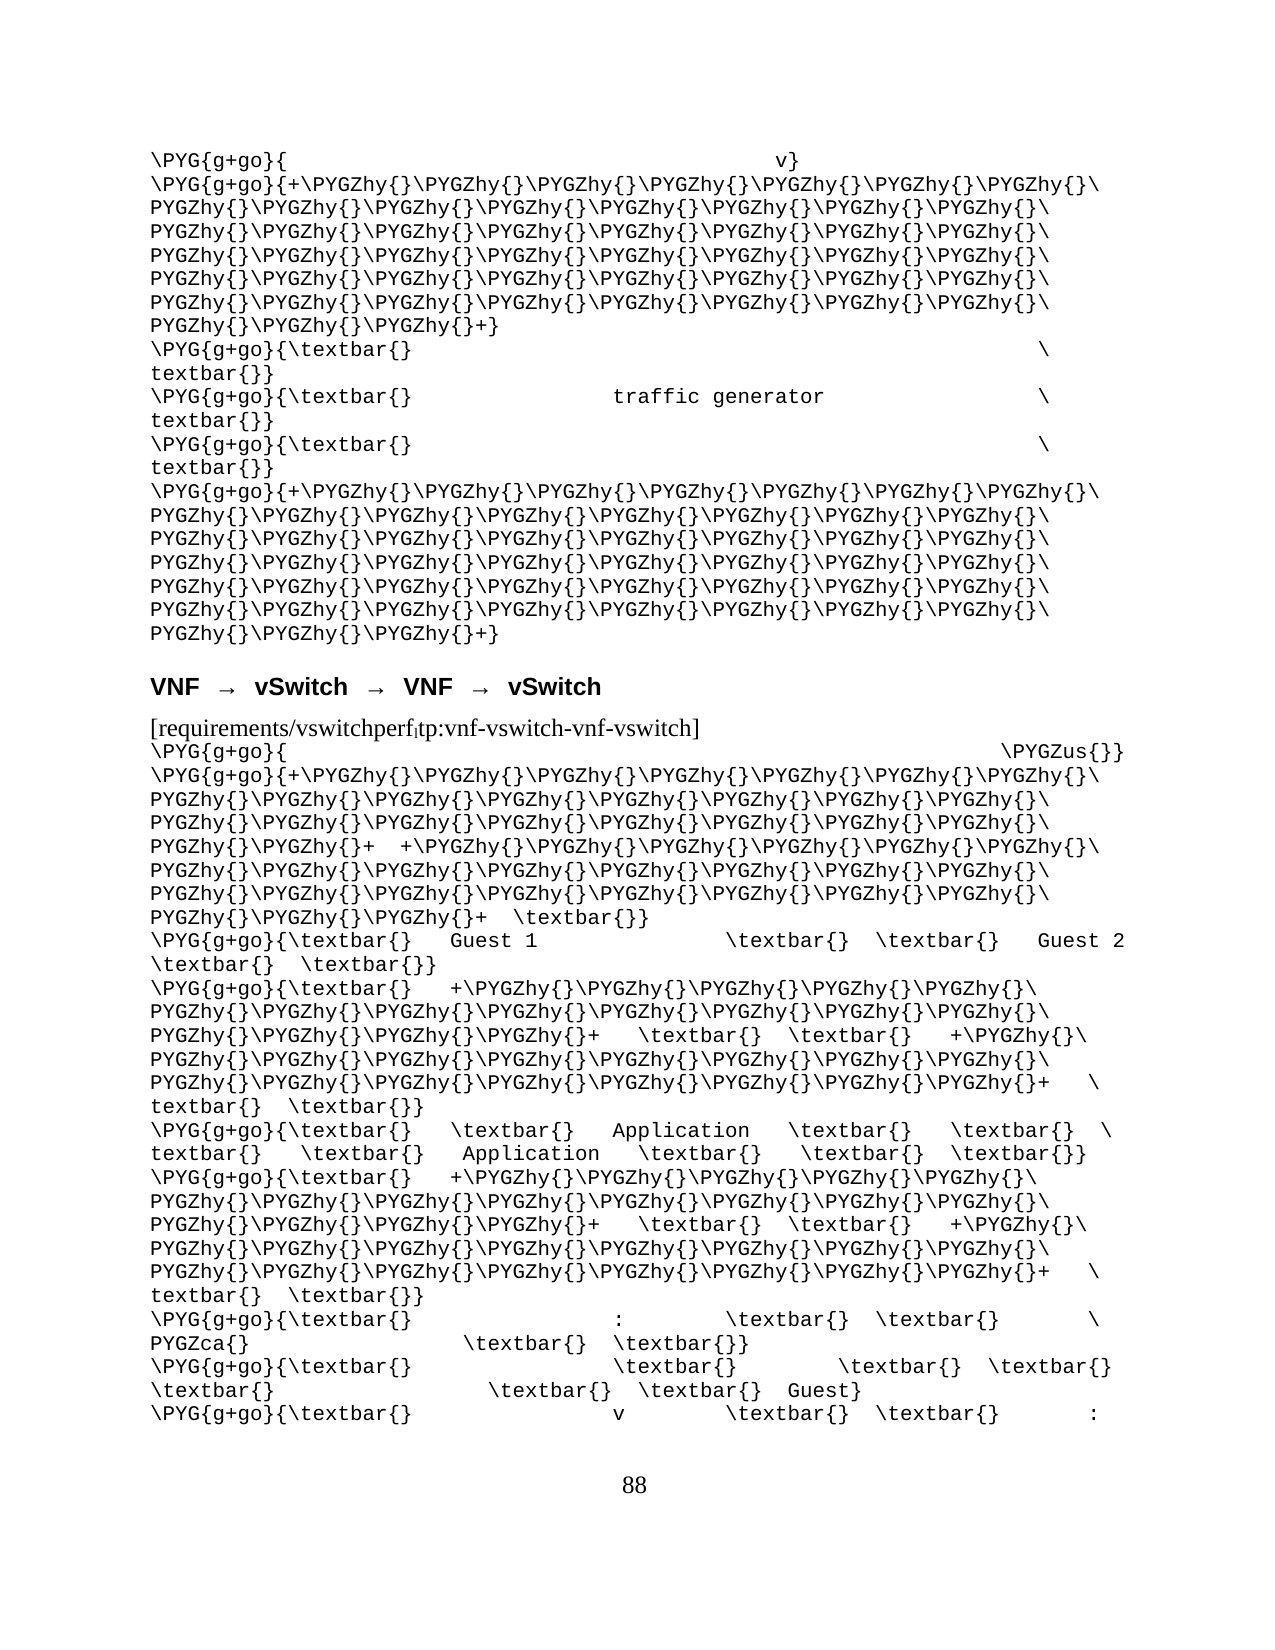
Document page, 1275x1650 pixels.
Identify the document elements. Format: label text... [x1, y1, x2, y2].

text \PYG{g+go}{+\PYGZhy{}\PYGZhy{}\PYGZhy{}\PYGZhy{}\PYGZhy{}\PYGZhy{}\PYGZhy{}\PYGZhy{}\PYGZhy{}\PYGZhy{}\PYGZhy{}\PYGZhy{}\PYGZhy{}\PYGZhy{}\PYGZhy{}\PYGZhy{}\PYGZhy{}\PYGZhy{}\PYGZhy{}\PYGZhy{}\PYGZhy{}\PYGZhy{}\PYGZhy{}\PYGZhy{}\PYGZhy{}+ +\PYGZhy{}\PYGZhy{}\PYGZhy{}\PYGZhy{}\PYGZhy{}\PYGZhy{}\PYGZhy{}\PYGZhy{}\PYGZhy{}\PYGZhy{}\PYGZhy{}\PYGZhy{}\PYGZhy{}\PYGZhy{}\PYGZhy{}\PYGZhy{}\PYGZhy{}\PYGZhy{}\PYGZhy{}\PYGZhy{}\PYGZhy{}\PYGZhy{}\PYGZhy{}\PYGZhy{}\PYGZhy{}+ \textbar{}} [150, 765, 1125, 931]
text \PYG{g+go}{ v} [150, 150, 1125, 174]
text \PYG{g+go}{+\PYGZhy{}\PYGZhy{}\PYGZhy{}\PYGZhy{}\PYGZhy{}\PYGZhy{}\PYGZhy{}\PYGZhy{}\PYGZhy{}\PYGZhy{}\PYGZhy{}\PYGZhy{}\PYGZhy{}\PYGZhy{}\PYGZhy{}\PYGZhy{}\PYGZhy{}\PYGZhy{}\PYGZhy{}\PYGZhy{}\PYGZhy{}\PYGZhy{}\PYGZhy{}\PYGZhy{}\PYGZhy{}\PYGZhy{}\PYGZhy{}\PYGZhy{}\PYGZhy{}\PYGZhy{}\PYGZhy{}\PYGZhy{}\PYGZhy{}\PYGZhy{}\PYGZhy{}\PYGZhy{}\PYGZhy{}\PYGZhy{}\PYGZhy{}\PYGZhy{}\PYGZhy{}\PYGZhy{}\PYGZhy{}\PYGZhy{}\PYGZhy{}\PYGZhy{}\PYGZhy{}\PYGZhy{}\PYGZhy{}\PYGZhy{}+} [150, 174, 1125, 339]
text \PYG{g+go}{\textbar{} \textbar{}} [150, 339, 1125, 386]
text \PYG{g+go}{\textbar{} \textbar{} \textbar{} \textbar{} \textbar{} \textbar{} \textbar{} Guest} [150, 1356, 1125, 1403]
text \PYG{g+go}{\textbar{} v \textbar{} \textbar{} : [150, 1403, 1125, 1427]
text \PYG{g+go}{\textbar{} +\PYGZhy{}\PYGZhy{}\PYGZhy{}\PYGZhy{}\PYGZhy{}\PYGZhy{}\PYGZhy{}\PYGZhy{}\PYGZhy{}\PYGZhy{}\PYGZhy{}\PYGZhy{}\PYGZhy{}\PYGZhy{}\PYGZhy{}\PYGZhy{}\PYGZhy{}+ \textbar{} \textbar{} +\PYGZhy{}\PYGZhy{}\PYGZhy{}\PYGZhy{}\PYGZhy{}\PYGZhy{}\PYGZhy{}\PYGZhy{}\PYGZhy{}\PYGZhy{}\PYGZhy{}\PYGZhy{}\PYGZhy{}\PYGZhy{}\PYGZhy{}\PYGZhy{}\PYGZhy{}+ \textbar{} \textbar{}} [150, 978, 1125, 1120]
text \PYG{g+go}{\textbar{} \textbar{}} [150, 434, 1125, 481]
text \PYG{g+go}{\textbar{} traffic generator \textbar{}} [150, 386, 1125, 434]
text \PYG{g+go}{\textbar{} Guest 1 \textbar{} \textbar{} Guest 2 \textbar{} \textbar{}} [150, 931, 1125, 978]
subtitle VNF → vSwitch → VNF → vSwitch [150, 672, 1125, 700]
text \PYG{g+go}{+\PYGZhy{}\PYGZhy{}\PYGZhy{}\PYGZhy{}\PYGZhy{}\PYGZhy{}\PYGZhy{}\PYGZhy{}\PYGZhy{}\PYGZhy{}\PYGZhy{}\PYGZhy{}\PYGZhy{}\PYGZhy{}\PYGZhy{}\PYGZhy{}\PYGZhy{}\PYGZhy{}\PYGZhy{}\PYGZhy{}\PYGZhy{}\PYGZhy{}\PYGZhy{}\PYGZhy{}\PYGZhy{}\PYGZhy{}\PYGZhy{}\PYGZhy{}\PYGZhy{}\PYGZhy{}\PYGZhy{}\PYGZhy{}\PYGZhy{}\PYGZhy{}\PYGZhy{}\PYGZhy{}\PYGZhy{}\PYGZhy{}\PYGZhy{}\PYGZhy{}\PYGZhy{}\PYGZhy{}\PYGZhy{}\PYGZhy{}\PYGZhy{}\PYGZhy{}\PYGZhy{}\PYGZhy{}\PYGZhy{}\PYGZhy{}+} [150, 481, 1125, 647]
text \PYG{g+go}{\textbar{} +\PYGZhy{}\PYGZhy{}\PYGZhy{}\PYGZhy{}\PYGZhy{}\PYGZhy{}\PYGZhy{}\PYGZhy{}\PYGZhy{}\PYGZhy{}\PYGZhy{}\PYGZhy{}\PYGZhy{}\PYGZhy{}\PYGZhy{}\PYGZhy{}\PYGZhy{}+ \textbar{} \textbar{} +\PYGZhy{}\PYGZhy{}\PYGZhy{}\PYGZhy{}\PYGZhy{}\PYGZhy{}\PYGZhy{}\PYGZhy{}\PYGZhy{}\PYGZhy{}\PYGZhy{}\PYGZhy{}\PYGZhy{}\PYGZhy{}\PYGZhy{}\PYGZhy{}\PYGZhy{}+ \textbar{} \textbar{}} [150, 1167, 1125, 1309]
text \PYG{g+go}{\textbar{} : \textbar{} \textbar{} \PYGZca{} \textbar{} \textbar{}} [150, 1309, 1125, 1356]
text \PYG{g+go}{\textbar{} \textbar{} Application \textbar{} \textbar{} \textbar{} \textbar{} Application \textbar{} \textbar{} \textbar{}} [150, 1120, 1125, 1167]
text \PYG{g+go}{ \PYGZus{}} [150, 741, 1125, 765]
text [requirements/vswitchperfltp:vnf-vswitch-vnf-vswitch] [150, 713, 1125, 741]
